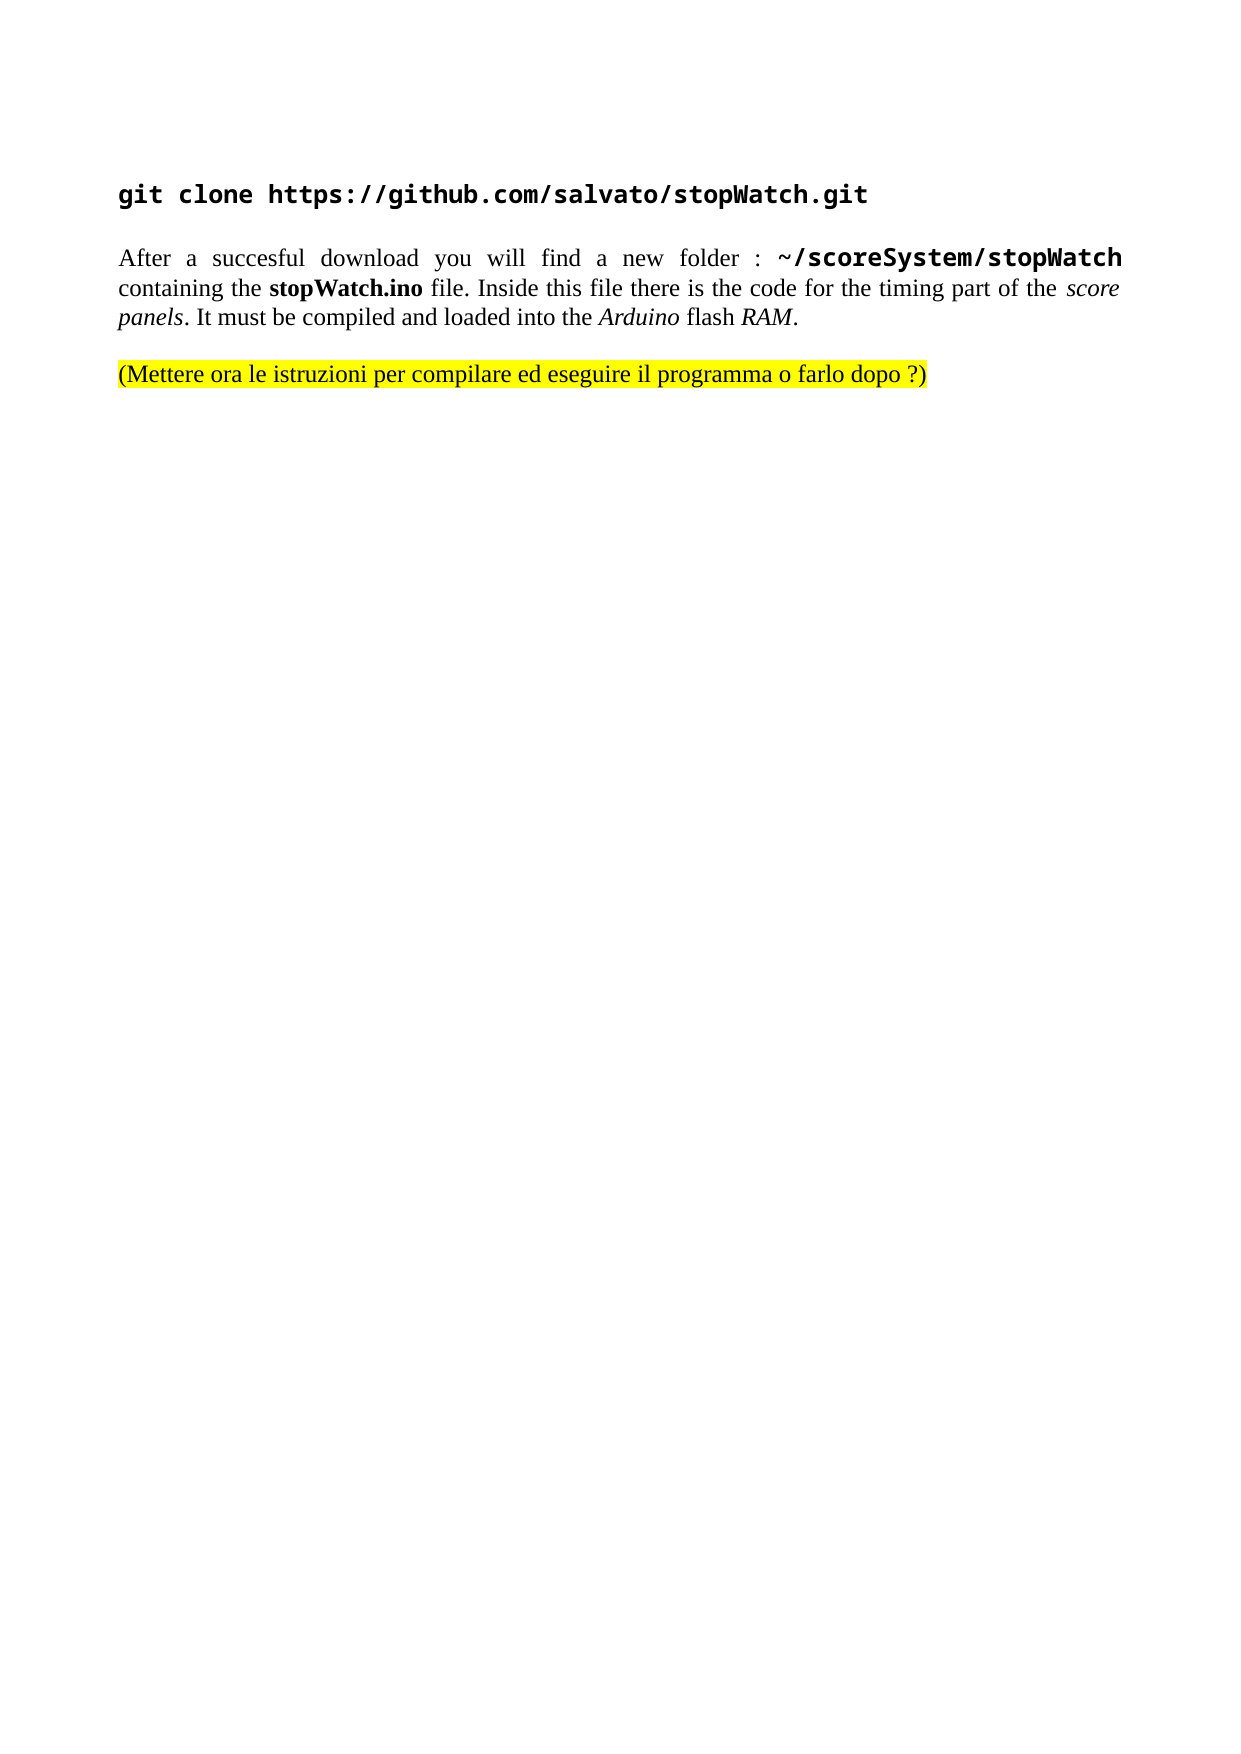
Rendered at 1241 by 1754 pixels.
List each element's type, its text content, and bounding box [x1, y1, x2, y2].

text git clone https://github.com/salvato/stopWatch.git [118, 176, 1122, 210]
text After a succesful download you will find a new folder : ~/scoreSystem/stopWatch containing the stopWatch.ino file. Inside this file there is the code for the timing part of the score panels. It must be compiled and loaded into the Arduino flash RAM. [118, 239, 1122, 331]
text (Mettere ora le istruzioni per compilare ed eseguire il programma o farlo dopo ?) [118, 359, 1122, 388]
